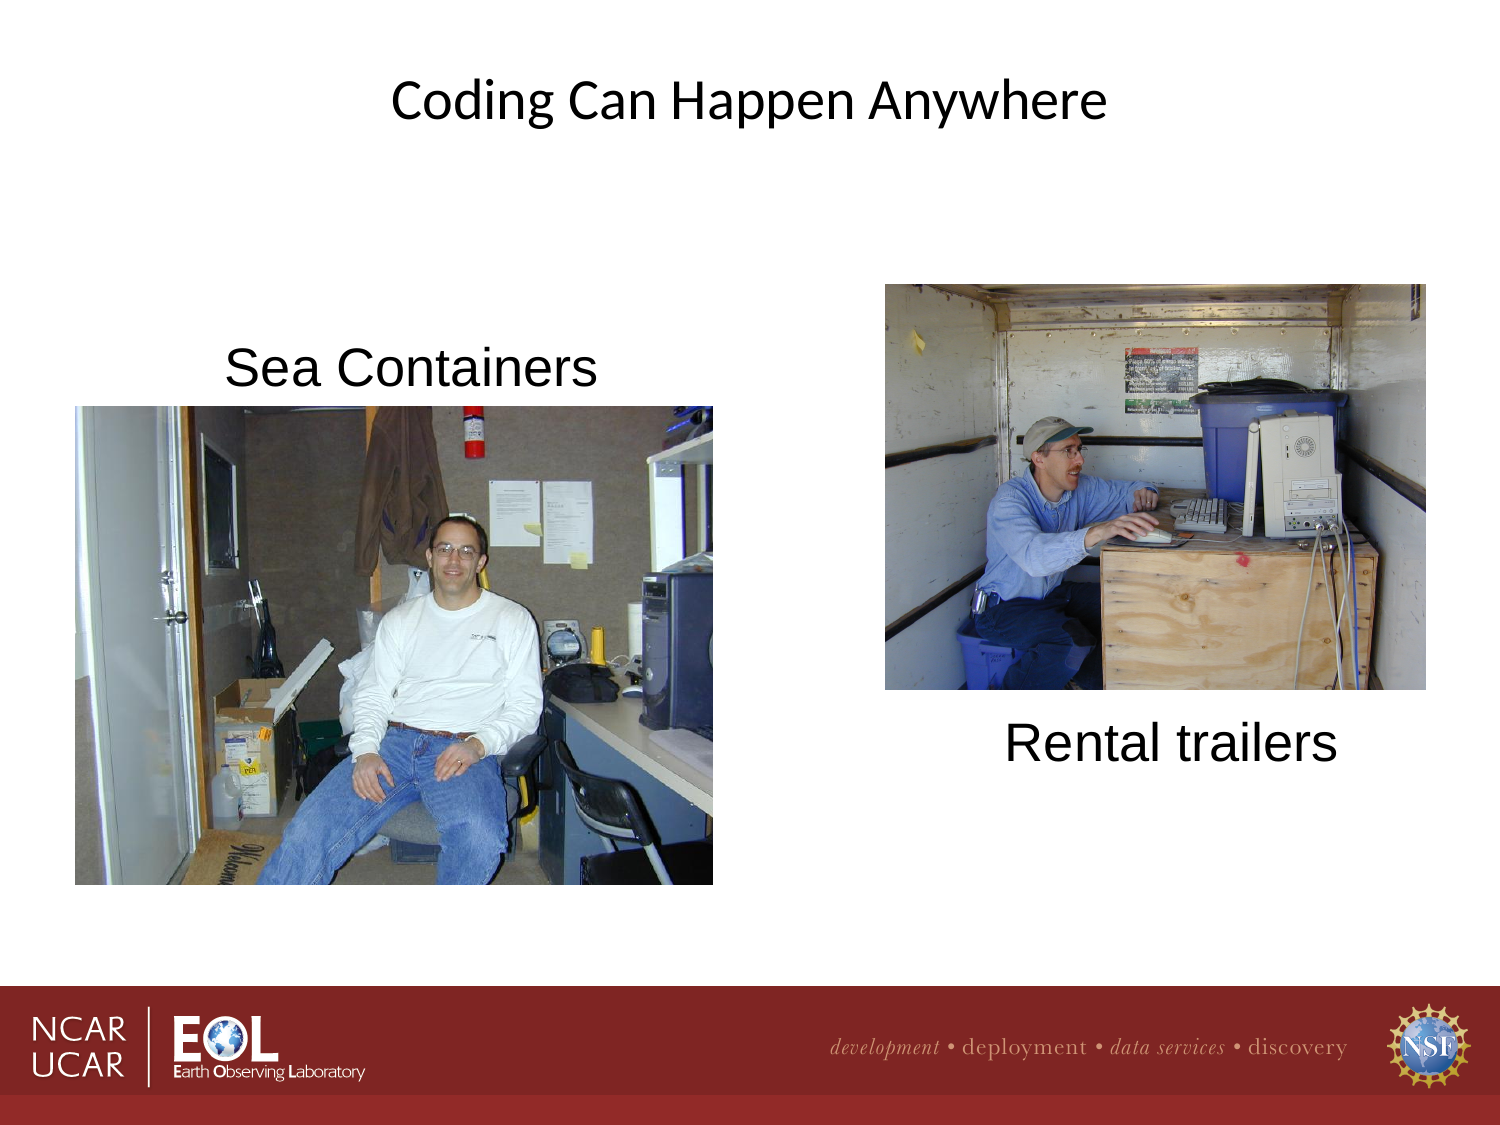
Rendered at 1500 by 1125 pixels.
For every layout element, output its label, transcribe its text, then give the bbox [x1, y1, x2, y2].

picture [0, 986, 1500, 1125]
text_box Sea Containers [210, 329, 615, 405]
picture [885, 284, 1426, 691]
text_box Rental trailers [990, 704, 1355, 781]
title Coding Can Happen Anywhere [75, 45, 1425, 165]
picture [75, 406, 713, 886]
